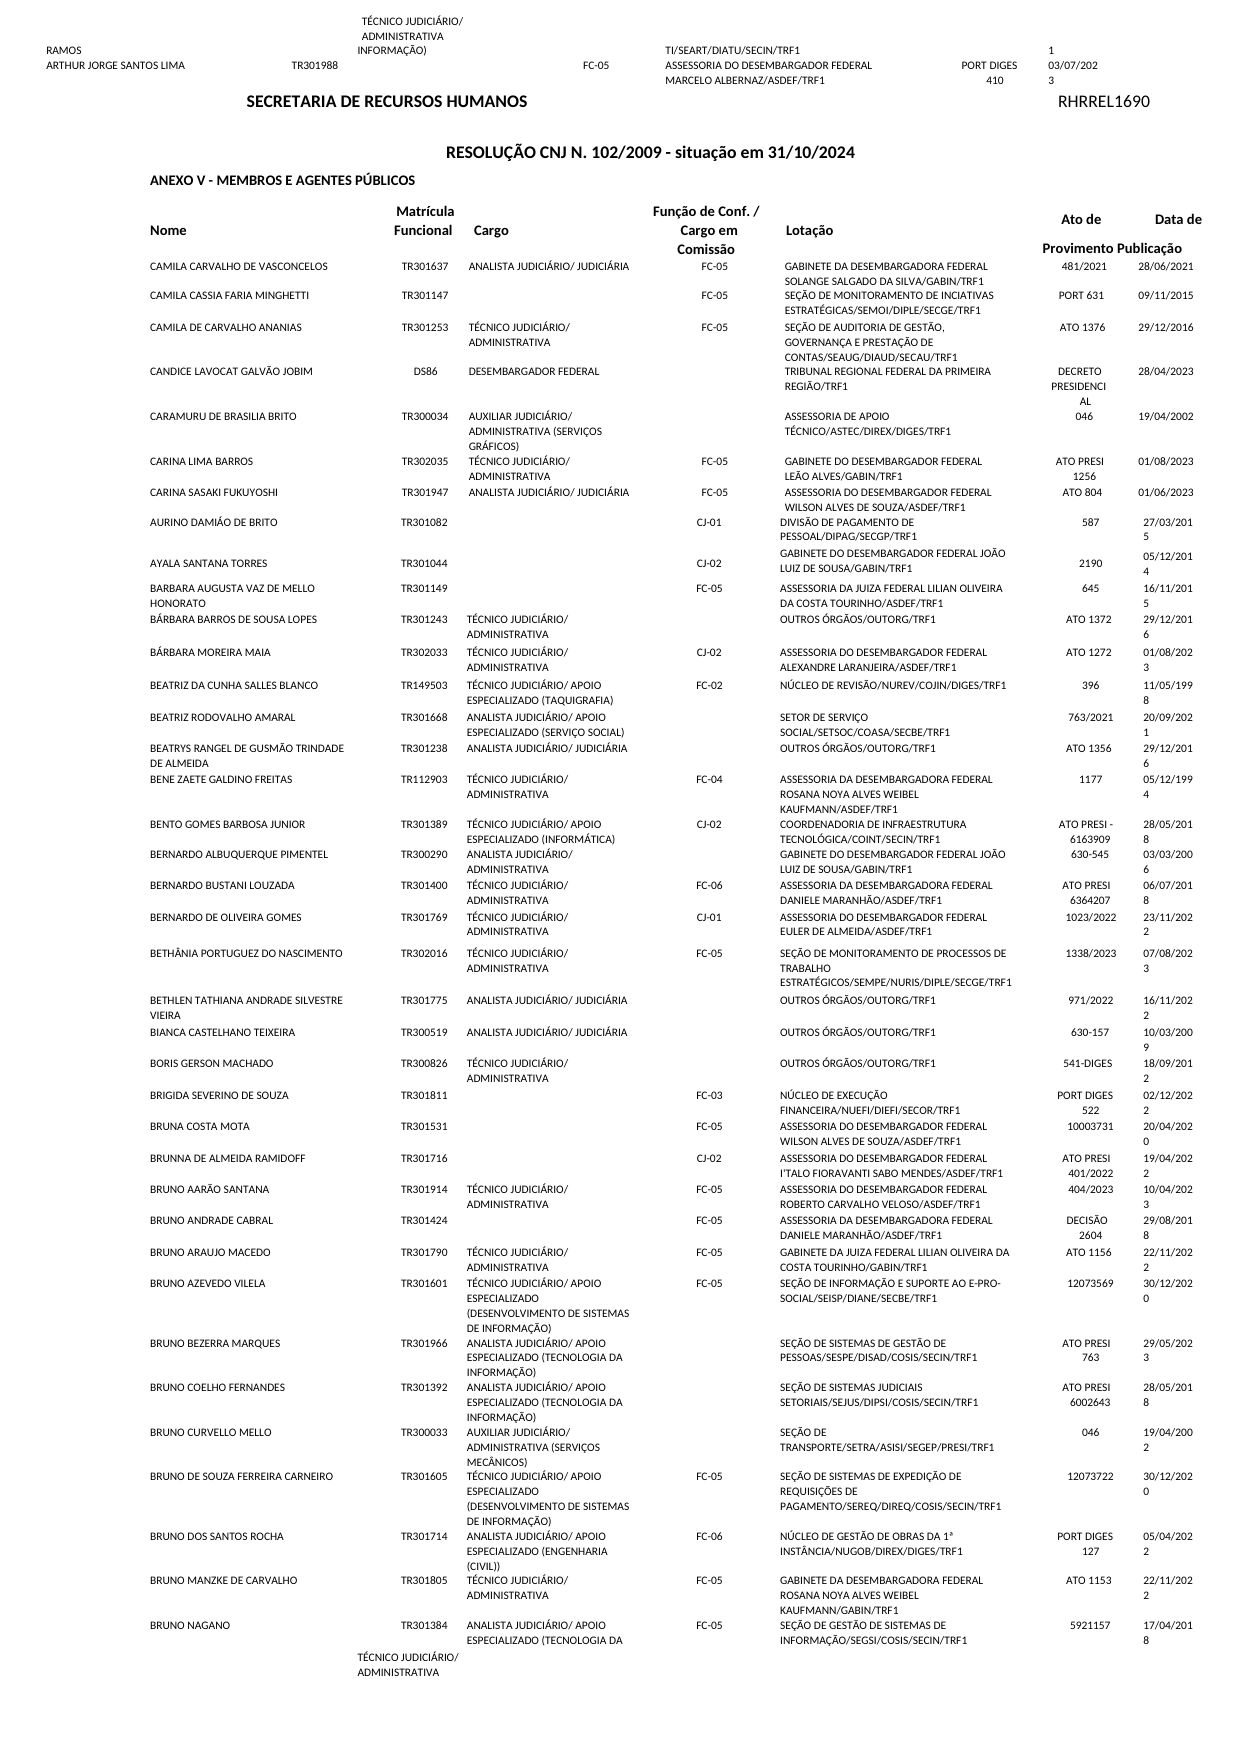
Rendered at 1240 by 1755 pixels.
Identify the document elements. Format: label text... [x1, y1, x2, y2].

table_cell BERNARDO DE OLIVEIRA GOMES [150, 910, 401, 946]
table_cell BEATRYS RANGEL DE GUSMÃO TRINDADE DE ALMEIDA [150, 741, 401, 773]
table_cell DESEMBARGADOR FEDERAL [469, 365, 653, 409]
table_cell TR301966 [401, 1336, 467, 1380]
table_cell FC-05 [696, 946, 780, 994]
table_cell 16/11/2022 [1141, 994, 1198, 1025]
table_cell TÉCNICO JUDICIÁRIO/ APOIO ESPECIALIZADO (INFORMÁTICA) [467, 818, 696, 847]
table_cell BRUNO ANDRADE CABRAL [150, 1214, 401, 1245]
table_cell ATO 804 [1043, 485, 1138, 515]
table_cell ATO PRESI - 6163909 [1057, 818, 1141, 847]
table_cell [696, 1336, 780, 1380]
table_cell 09/11/2015 [1138, 289, 1204, 320]
table_cell ASSESSORIA DE APOIO TÉCNICO/ASTEC/DIREX/DIGES/TRF1 [785, 409, 1042, 454]
table_cell [696, 741, 780, 773]
table_cell DS86 [394, 365, 468, 409]
table_cell 2190 [1057, 546, 1141, 581]
table_cell TR300290 [401, 847, 467, 878]
table_cell 29/12/2016 [1138, 320, 1204, 365]
table_cell CAMILA CARVALHO DE VASCONCELOS [150, 259, 394, 289]
table_cell 1 [1042, 44, 1103, 58]
table_cell FC-05 [696, 1120, 780, 1151]
table_cell 16/11/2015 [1141, 581, 1198, 613]
table_cell BENTO GOMES BARBOSA JUNIOR [150, 818, 401, 847]
table_cell BERNARDO ALBUQUERQUE PIMENTEL [150, 847, 401, 878]
table_cell TR301716 [401, 1151, 467, 1182]
table_cell ATO PRESI 6002643 [1057, 1380, 1141, 1425]
table_cell SETOR DE SERVIÇO SOCIAL/SETSOC/COASA/SECBE/TRF1 [780, 710, 1057, 741]
table_cell ATO 1156 [1057, 1245, 1141, 1276]
table_cell TR301601 [401, 1276, 467, 1336]
table_cell [960, 44, 1042, 58]
table_cell SEÇÃO DE SISTEMAS DE EXPEDIÇÃO DE REQUISIÇÕES DE PAGAMENTO/SEREQ/DIREQ/COSIS/SECIN/TRF1 [780, 1470, 1057, 1529]
table_cell 30/12/2020 [1141, 1470, 1198, 1529]
table_cell ANALISTA JUDICIÁRIO/ APOIO ESPECIALIZADO (SERVIÇO SOCIAL) [467, 710, 696, 741]
table_cell 05/12/1994 [1141, 773, 1198, 817]
table_cell [469, 289, 653, 320]
table_cell GABINETE DO DESEMBARGADOR FEDERAL JOÃO LUIZ DE SOUSA/GABIN/TRF1 [780, 546, 1057, 581]
table_cell GABINETE DA JUIZA FEDERAL LILIAN OLIVEIRA DA COSTA TOURINHO/GABIN/TRF1 [780, 1245, 1057, 1276]
table_cell [653, 409, 784, 454]
table_cell TR301253 [394, 320, 468, 365]
table_cell ANALISTA JUDICIÁRIO/ APOIO ESPECIALIZADO (ENGENHARIA (CIVIL)) [467, 1529, 696, 1574]
table_cell ATO PRESI 401/2022 [1057, 1151, 1141, 1182]
table_cell 07/08/2023 [1141, 946, 1198, 994]
table_cell FC-05 [653, 289, 784, 320]
table_cell [696, 613, 780, 646]
table_cell CJ-02 [696, 646, 780, 679]
table_cell SEÇÃO DE AUDITORIA DE GESTÃO, GOVERNANÇA E PRESTAÇÃO DE CONTAS/SEAUG/DIAUD/SECAU/TRF1 [785, 320, 1042, 365]
table_cell TÉCNICO JUDICIÁRIO/ APOIO ESPECIALIZADO (DESENVOLVIMENTO DE SISTEMAS DE INFORMAÇÃO) [467, 1276, 696, 1336]
table_header [467, 515, 696, 546]
table_cell TR301668 [401, 710, 467, 741]
table_cell [467, 581, 696, 613]
table_cell [467, 546, 696, 581]
table_cell TR301769 [401, 910, 467, 946]
table_cell [467, 1120, 696, 1151]
table_cell 10/04/2023 [1141, 1183, 1198, 1214]
table_cell 01/08/2023 [1138, 454, 1204, 485]
table_cell ASSESSORIA DO DESEMBARGADOR FEDERAL MARCELO ALBERNAZ/ASDEF/TRF1 [665, 58, 960, 90]
table_cell ARTHUR JORGE SANTOS LIMA [46, 58, 291, 90]
table_cell INFORMAÇÃO) [357, 44, 583, 58]
table_cell 05/12/2014 [1141, 546, 1198, 581]
table_cell 046 [1043, 409, 1138, 454]
table_cell 404/2023 [1057, 1183, 1141, 1214]
table_cell FC-05 [653, 320, 784, 365]
table_cell SEÇÃO DE MONITORAMENTO DE INCIATIVAS ESTRATÉGICAS/SEMOI/DIPLE/SECGE/TRF1 [785, 289, 1042, 320]
table_cell TR301947 [394, 485, 468, 515]
table_cell 03/03/2006 [1141, 847, 1198, 878]
table_cell 29/05/2023 [1141, 1336, 1198, 1380]
table_cell ANALISTA JUDICIÁRIO/ APOIO ESPECIALIZADO (TECNOLOGIA DA INFORMAÇÃO) [467, 1380, 696, 1425]
table_cell ANALISTA JUDICIÁRIO/ APOIO ESPECIALIZADO (TECNOLOGIA DA INFORMAÇÃO) [467, 1336, 696, 1380]
table_cell ASSESSORIA DO DESEMBARGADOR FEDERAL WILSON ALVES DE SOUZA/ASDEF/TRF1 [785, 485, 1042, 515]
table_cell PORT 631 [1043, 289, 1138, 320]
table_cell 10/03/2009 [1141, 1025, 1198, 1057]
table_cell DECISÃO 2604 [1057, 1214, 1141, 1245]
table_cell BRUNO MANZKE DE CARVALHO [150, 1574, 401, 1618]
table_cell ASSESSORIA DO DESEMBARGADOR FEDERAL ROBERTO CARVALHO VELOSO/ASDEF/TRF1 [780, 1183, 1057, 1214]
table_cell 02/12/2022 [1141, 1088, 1198, 1119]
table_cell ASSESSORIA DA DESEMBARGADORA FEDERAL DANIELE MARANHÃO/ASDEF/TRF1 [780, 1214, 1057, 1245]
table_cell TR300033 [401, 1425, 467, 1469]
table_cell 1177 [1057, 773, 1141, 817]
table_header RHRREL1690 [1043, 90, 1204, 202]
table_cell CAMILA CASSIA FARIA MINGHETTI [150, 289, 394, 320]
table_cell ATO 1372 [1057, 613, 1141, 646]
table_cell 19/04/2022 [1141, 1151, 1198, 1182]
table_cell TR301389 [401, 818, 467, 847]
table_header 27/03/2015 [1141, 515, 1198, 546]
table_cell BRUNO AZEVEDO VILELA [150, 1276, 401, 1336]
table_cell PORT DIGES 127 [1057, 1529, 1141, 1574]
table_cell 17/04/2018 [1141, 1618, 1198, 1650]
table_cell CJ-02 [696, 1151, 780, 1182]
table_cell TR301392 [401, 1380, 467, 1425]
table_cell FC-05 [696, 1214, 780, 1245]
table_cell BRUNO AARÃO SANTANA [150, 1183, 401, 1214]
table_cell 971/2022 [1057, 994, 1141, 1025]
table_header 587 [1057, 515, 1141, 546]
table_cell BRUNO ARAUJO MACEDO [150, 1245, 401, 1276]
table_cell TÉCNICO JUDICIÁRIO/ ADMINISTRATIVA [467, 1183, 696, 1214]
table_cell 1023/2022 [1057, 910, 1141, 946]
table_cell ATO 1153 [1057, 1574, 1141, 1618]
table_cell [696, 847, 780, 878]
table_cell 01/08/2023 [1141, 646, 1198, 679]
table_cell 18/09/2012 [1141, 1057, 1198, 1088]
table_cell 11/05/1998 [1141, 679, 1198, 710]
table_cell ATO PRESI 1256 [1043, 454, 1138, 485]
table_cell TI/SEART/DIATU/SECIN/TRF1 [665, 44, 960, 58]
table_cell CJ-02 [696, 546, 780, 581]
table_cell TR301637 [394, 259, 468, 289]
table_cell [785, 171, 1042, 202]
table_cell FC-05 [653, 485, 784, 515]
table_cell ASSESSORIA DO DESEMBARGADOR FEDERAL ALEXANDRE LARANJEIRA/ASDEF/TRF1 [780, 646, 1057, 679]
table_cell COORDENADORIA DE INFRAESTRUTURA TECNOLÓGICA/COINT/SECIN/TRF1 [780, 818, 1057, 847]
table_cell ANALISTA JUDICIÁRIO/ ADMINISTRATIVA [467, 847, 696, 878]
table_cell FC-05 [696, 1245, 780, 1276]
table_cell 06/07/2018 [1141, 879, 1198, 910]
table_cell FC-04 [696, 773, 780, 817]
table_cell PORT DIGES 522 [1057, 1088, 1141, 1119]
table_cell 22/11/2022 [1141, 1574, 1198, 1618]
table_cell AYALA SANTANA TORRES [150, 546, 401, 581]
table_cell BRUNNA DE ALMEIDA RAMIDOFF [150, 1151, 401, 1182]
table_cell TR301424 [401, 1214, 467, 1245]
table_cell TR301914 [401, 1183, 467, 1214]
table_cell BÁRBARA BARROS DE SOUSA LOPES [150, 613, 401, 646]
table_cell ASSESSORIA DA DESEMBARGADORA FEDERAL ROSANA NOYA ALVES WEIBEL KAUFMANN/ASDEF/TRF1 [780, 773, 1057, 817]
table_cell GABINETE DO DESEMBARGADOR FEDERAL JOÃO LUIZ DE SOUSA/GABIN/TRF1 [780, 847, 1057, 878]
table_cell [357, 58, 583, 90]
table_cell 19/04/2002 [1138, 409, 1204, 454]
table_cell BEATRIZ RODOVALHO AMARAL [150, 710, 401, 741]
table_cell BARBARA AUGUSTA VAZ DE MELLO HONORATO [150, 581, 401, 613]
table_cell BRUNO CURVELLO MELLO [150, 1425, 401, 1469]
table_cell TÉCNICO JUDICIÁRIO/ ADMINISTRATIVA [467, 613, 696, 646]
table_cell [467, 1151, 696, 1182]
table_cell CARINA SASAKI FUKUYOSHI [150, 485, 394, 515]
table_cell OUTROS ÓRGÃOS/OUTORG/TRF1 [780, 741, 1057, 773]
table_cell ASSESSORIA DA JUIZA FEDERAL LILIAN OLIVEIRA DA COSTA TOURINHO/ASDEF/TRF1 [780, 581, 1057, 613]
table_cell 10003731 [1057, 1120, 1141, 1151]
table_cell TÉCNICO JUDICIÁRIO/ ADMINISTRATIVA [467, 646, 696, 679]
table_cell [291, 44, 357, 58]
table_header SECRETARIA DE RECURSOS HUMANOS RESOLUÇÃO CNJ N. 102/2009 - situação em 31/10/2024 [150, 90, 1042, 171]
table_header CJ-01 [696, 515, 780, 546]
table_cell 05/04/2022 [1141, 1529, 1198, 1574]
table_cell TÉCNICO JUDICIÁRIO/ ADMINISTRATIVA [467, 1245, 696, 1276]
table_cell TR301243 [401, 613, 467, 646]
table_cell TR301149 [401, 581, 467, 613]
table_cell GABINETE DA DESEMBARGADORA FEDERAL ROSANA NOYA ALVES WEIBEL KAUFMANN/GABIN/TRF1 [780, 1574, 1057, 1618]
table_cell BRUNO COELHO FERNANDES [150, 1380, 401, 1425]
table_cell TÉCNICO JUDICIÁRIO/ ADMINISTRATIVA [467, 879, 696, 910]
table_cell [653, 171, 784, 202]
table_cell 28/05/2018 [1141, 1380, 1198, 1425]
table_cell CANDICE LAVOCAT GALVÃO JOBIM [150, 365, 394, 409]
table_cell 630-157 [1057, 1025, 1141, 1057]
table_cell 30/12/2020 [1141, 1276, 1198, 1336]
table_cell DECRETO PRESIDENCI AL [1043, 365, 1138, 409]
table_cell NÚCLEO DE EXECUÇÃO FINANCEIRA/NUEFI/DIEFI/SECOR/TRF1 [780, 1088, 1057, 1119]
table_cell TR301400 [401, 879, 467, 910]
table_cell BERNARDO BUSTANI LOUZADA [150, 879, 401, 910]
table_cell AUXILIAR JUDICIÁRIO/ ADMINISTRATIVA (SERVIÇOS GRÁFICOS) [469, 409, 653, 454]
table_cell ASSESSORIA DO DESEMBARGADOR FEDERAL WILSON ALVES DE SOUZA/ASDEF/TRF1 [780, 1120, 1057, 1151]
table_header TR301082 [401, 515, 467, 546]
table_cell 541-DIGES [1057, 1057, 1141, 1088]
table_cell Matrícula Funcional [394, 203, 468, 259]
table_cell [696, 1025, 780, 1057]
table_cell TR300034 [394, 409, 468, 454]
table_cell TRIBUNAL REGIONAL FEDERAL DA PRIMEIRA REGIÃO/TRF1 [785, 365, 1042, 409]
table_cell TR301714 [401, 1529, 467, 1574]
table_cell 28/06/2021 [1138, 259, 1204, 289]
table_cell ATO PRESI 6364207 [1057, 879, 1141, 910]
table_cell ANALISTA JUDICIÁRIO/ JUDICIÁRIA [467, 1025, 696, 1057]
table_cell TR301605 [401, 1470, 467, 1529]
table_cell TR301988 [291, 58, 357, 90]
table_cell FC-02 [696, 679, 780, 710]
table_cell CJ-02 [696, 818, 780, 847]
table_cell 1338/2023 [1057, 946, 1141, 994]
table_cell TÉCNICO JUDICIÁRIO/ ADMINISTRATIVA [467, 773, 696, 817]
table_cell [467, 1214, 696, 1245]
table_cell TÉCNICO JUDICIÁRIO/ ADMINISTRATIVA [467, 1057, 696, 1088]
table_cell 630-545 [1057, 847, 1141, 878]
table_cell 01/06/2023 [1138, 485, 1204, 515]
table_cell ANALISTA JUDICIÁRIO/ JUDICIÁRIA [467, 741, 696, 773]
table_cell TR112903 [401, 773, 467, 817]
table_cell FC-05 [696, 1618, 780, 1650]
table_cell TÉCNICO JUDICIÁRIO/ ADMINISTRATIVA [469, 454, 653, 485]
table_cell TÉCNICO JUDICIÁRIO/ ADMINISTRATIVA [467, 1574, 696, 1618]
table_cell 20/09/2021 [1141, 710, 1198, 741]
table_cell TR302035 [394, 454, 468, 485]
table_cell 23/11/2022 [1141, 910, 1198, 946]
table_cell SEÇÃO DE SISTEMAS JUDICIAIS SETORIAIS/SEJUS/DIPSI/COSIS/SECIN/TRF1 [780, 1380, 1057, 1425]
table_cell 763/2021 [1057, 710, 1141, 741]
table_cell CJ-01 [696, 910, 780, 946]
table_cell 5921157 [1057, 1618, 1141, 1650]
table_cell 20/04/2020 [1141, 1120, 1198, 1151]
table_cell TÉCNICO JUDICIÁRIO/ APOIO ESPECIALIZADO (DESENVOLVIMENTO DE SISTEMAS DE INFORMAÇÃO) [467, 1470, 696, 1529]
table_cell TR301147 [394, 289, 468, 320]
table_cell CAMILA DE CARVALHO ANANIAS [150, 320, 394, 365]
table_cell [696, 1380, 780, 1425]
table_cell FC-05 [696, 581, 780, 613]
table_cell FC-06 [696, 879, 780, 910]
table_cell Ato de Data de Provimento Publicação [1043, 203, 1204, 259]
table_cell RAMOS [46, 44, 291, 58]
table_cell TR301238 [401, 741, 467, 773]
table_cell Função de Conf. / Cargo em Comissão [653, 203, 784, 259]
table_cell 645 [1057, 581, 1141, 613]
table_cell TR300519 [401, 1025, 467, 1057]
table_cell TR301044 [401, 546, 467, 581]
table_cell NÚCLEO DE REVISÃO/NUREV/COJIN/DIGES/TRF1 [780, 679, 1057, 710]
table_cell FC-05 [583, 58, 665, 90]
table_cell FC-03 [696, 1088, 780, 1119]
table_cell [696, 994, 780, 1025]
table_cell ANEXO V - MEMBROS E AGENTES PÚBLICOS [150, 171, 653, 202]
table_cell SEÇÃO DE TRANSPORTE/SETRA/ASISI/SEGEP/PRESI/TRF1 [780, 1425, 1057, 1469]
table_cell ANALISTA JUDICIÁRIO/ APOIO ESPECIALIZADO (TECNOLOGIA DA [467, 1618, 696, 1650]
table_cell TÉCNICO JUDICIÁRIO/ APOIO ESPECIALIZADO (TAQUIGRAFIA) [467, 679, 696, 710]
table_cell ATO PRESI 763 [1057, 1336, 1141, 1380]
table_cell FC-05 [653, 454, 784, 485]
table_cell ANALISTA JUDICIÁRIO/ JUDICIÁRIA [469, 485, 653, 515]
table_cell 12073569 [1057, 1276, 1141, 1336]
table_cell TR301805 [401, 1574, 467, 1618]
table_cell TR301384 [401, 1618, 467, 1650]
table_cell NÚCLEO DE GESTÃO DE OBRAS DA 1ª INSTÂNCIA/NUGOB/DIREX/DIGES/TRF1 [780, 1529, 1057, 1574]
table_cell BRIGIDA SEVERINO DE SOUZA [150, 1088, 401, 1119]
table_cell OUTROS ÓRGÃOS/OUTORG/TRF1 [780, 1057, 1057, 1088]
table_cell 396 [1057, 679, 1141, 710]
table_cell Lotação [785, 203, 1042, 259]
table_cell PORT DIGES 410 [960, 58, 1042, 90]
table_cell [467, 1088, 696, 1119]
table_cell FC-05 [696, 1470, 780, 1529]
table_cell FC-05 [653, 259, 784, 289]
table_cell CARINA LIMA BARROS [150, 454, 394, 485]
table_cell TR301531 [401, 1120, 467, 1151]
table_cell BIANCA CASTELHANO TEIXEIRA [150, 1025, 401, 1057]
table_cell BÁRBARA MOREIRA MAIA [150, 646, 401, 679]
table_cell ASSESSORIA DO DESEMBARGADOR FEDERAL EULER DE ALMEIDA/ASDEF/TRF1 [780, 910, 1057, 946]
table_cell 29/12/2016 [1141, 613, 1198, 646]
table_cell [696, 710, 780, 741]
table_cell BRUNO NAGANO [150, 1618, 401, 1650]
table_cell ANALISTA JUDICIÁRIO/ JUDICIÁRIA [469, 259, 653, 289]
table_cell TR149503 [401, 679, 467, 710]
table_cell 19/04/2002 [1141, 1425, 1198, 1469]
table_cell 28/05/2018 [1141, 818, 1198, 847]
table_cell ATO 1356 [1057, 741, 1141, 773]
table_cell 29/08/2018 [1141, 1214, 1198, 1245]
table_cell GABINETE DO DESEMBARGADOR FEDERAL LEÃO ALVES/GABIN/TRF1 [785, 454, 1042, 485]
table_cell BEATRIZ DA CUNHA SALLES BLANCO [150, 679, 401, 710]
table_cell FC-05 [696, 1276, 780, 1336]
table_cell BETHLEN TATHIANA ANDRADE SILVESTRE VIEIRA [150, 994, 401, 1025]
table_cell TR302033 [401, 646, 467, 679]
table_cell OUTROS ÓRGÃOS/OUTORG/TRF1 [780, 613, 1057, 646]
table_cell BRUNO DOS SANTOS ROCHA [150, 1529, 401, 1574]
table_header AURINO DAMIÁO DE BRITO [150, 515, 401, 546]
table_cell BRUNO DE SOUZA FERREIRA CARNEIRO [150, 1470, 401, 1529]
table_cell FC-05 [696, 1183, 780, 1214]
table_cell TR301790 [401, 1245, 467, 1276]
table_cell ATO 1376 [1043, 320, 1138, 365]
table_cell TÉCNICO JUDICIÁRIO/ ADMINISTRATIVA [467, 910, 696, 946]
table_cell 28/04/2023 [1138, 365, 1204, 409]
table_cell BORIS GERSON MACHADO [150, 1057, 401, 1088]
table_cell [583, 44, 665, 58]
table_cell TR300826 [401, 1057, 467, 1088]
table_cell OUTROS ÓRGÃOS/OUTORG/TRF1 [780, 994, 1057, 1025]
table_cell BENE ZAETE GALDINO FREITAS [150, 773, 401, 817]
table_cell OUTROS ÓRGÃOS/OUTORG/TRF1 [780, 1025, 1057, 1057]
table_cell TR301775 [401, 994, 467, 1025]
table_cell 046 [1057, 1425, 1141, 1469]
table_cell [653, 365, 784, 409]
table_cell ATO 1272 [1057, 646, 1141, 679]
table_cell ASSESSORIA DO DESEMBARGADOR FEDERAL I'TALO FIORAVANTI SABO MENDES/ASDEF/TRF1 [780, 1151, 1057, 1182]
table_cell Nome [150, 203, 394, 259]
table_header DIVISÃO DE PAGAMENTO DE PESSOAL/DIPAG/SECGP/TRF1 [780, 515, 1057, 546]
table_cell ANALISTA JUDICIÁRIO/ JUDICIÁRIA [467, 994, 696, 1025]
table_cell 12073722 [1057, 1470, 1141, 1529]
table_cell TR301811 [401, 1088, 467, 1119]
table_cell GABINETE DA DESEMBARGADORA FEDERAL SOLANGE SALGADO DA SILVA/GABIN/TRF1 [785, 259, 1042, 289]
table_cell TÉCNICO JUDICIÁRIO/ ADMINISTRATIVA [467, 946, 696, 994]
table_cell FC-05 [696, 1574, 780, 1618]
table_cell TÉCNICO JUDICIÁRIO/ ADMINISTRATIVA [469, 320, 653, 365]
table_cell BRUNA COSTA MOTA [150, 1120, 401, 1151]
table_cell ASSESSORIA DA DESEMBARGADORA FEDERAL DANIELE MARANHÃO/ASDEF/TRF1 [780, 879, 1057, 910]
table_cell SEÇÃO DE INFORMAÇÃO E SUPORTE AO E-PRO- SOCIAL/SEISP/DIANE/SECBE/TRF1 [780, 1276, 1057, 1336]
table_cell SEÇÃO DE GESTÃO DE SISTEMAS DE INFORMAÇÃO/SEGSI/COSIS/SECIN/TRF1 [780, 1618, 1057, 1650]
table_cell Cargo [469, 203, 653, 259]
table_cell TR302016 [401, 946, 467, 994]
table_cell AUXILIAR JUDICIÁRIO/ ADMINISTRATIVA (SERVIÇOS MECÂNICOS) [467, 1425, 696, 1469]
table_cell 29/12/2016 [1141, 741, 1198, 773]
table_cell [696, 1425, 780, 1469]
table_cell SEÇÃO DE SISTEMAS DE GESTÃO DE PESSOAS/SESPE/DISAD/COSIS/SECIN/TRF1 [780, 1336, 1057, 1380]
table_cell 22/11/2022 [1141, 1245, 1198, 1276]
table_cell 481/2021 [1043, 259, 1138, 289]
table_cell FC-06 [696, 1529, 780, 1574]
table_cell BRUNO BEZERRA MARQUES [150, 1336, 401, 1380]
table_cell [696, 1057, 780, 1088]
table_cell 03/07/2023 [1042, 58, 1103, 90]
table_cell CARAMURU DE BRASILIA BRITO [150, 409, 394, 454]
table_cell SEÇÃO DE MONITORAMENTO DE PROCESSOS DE TRABALHO ESTRATÉGICOS/SEMPE/NURIS/DIPLE/SECGE/TRF1 [780, 946, 1057, 994]
table_cell BETHÂNIA PORTUGUEZ DO NASCIMENTO [150, 946, 401, 994]
